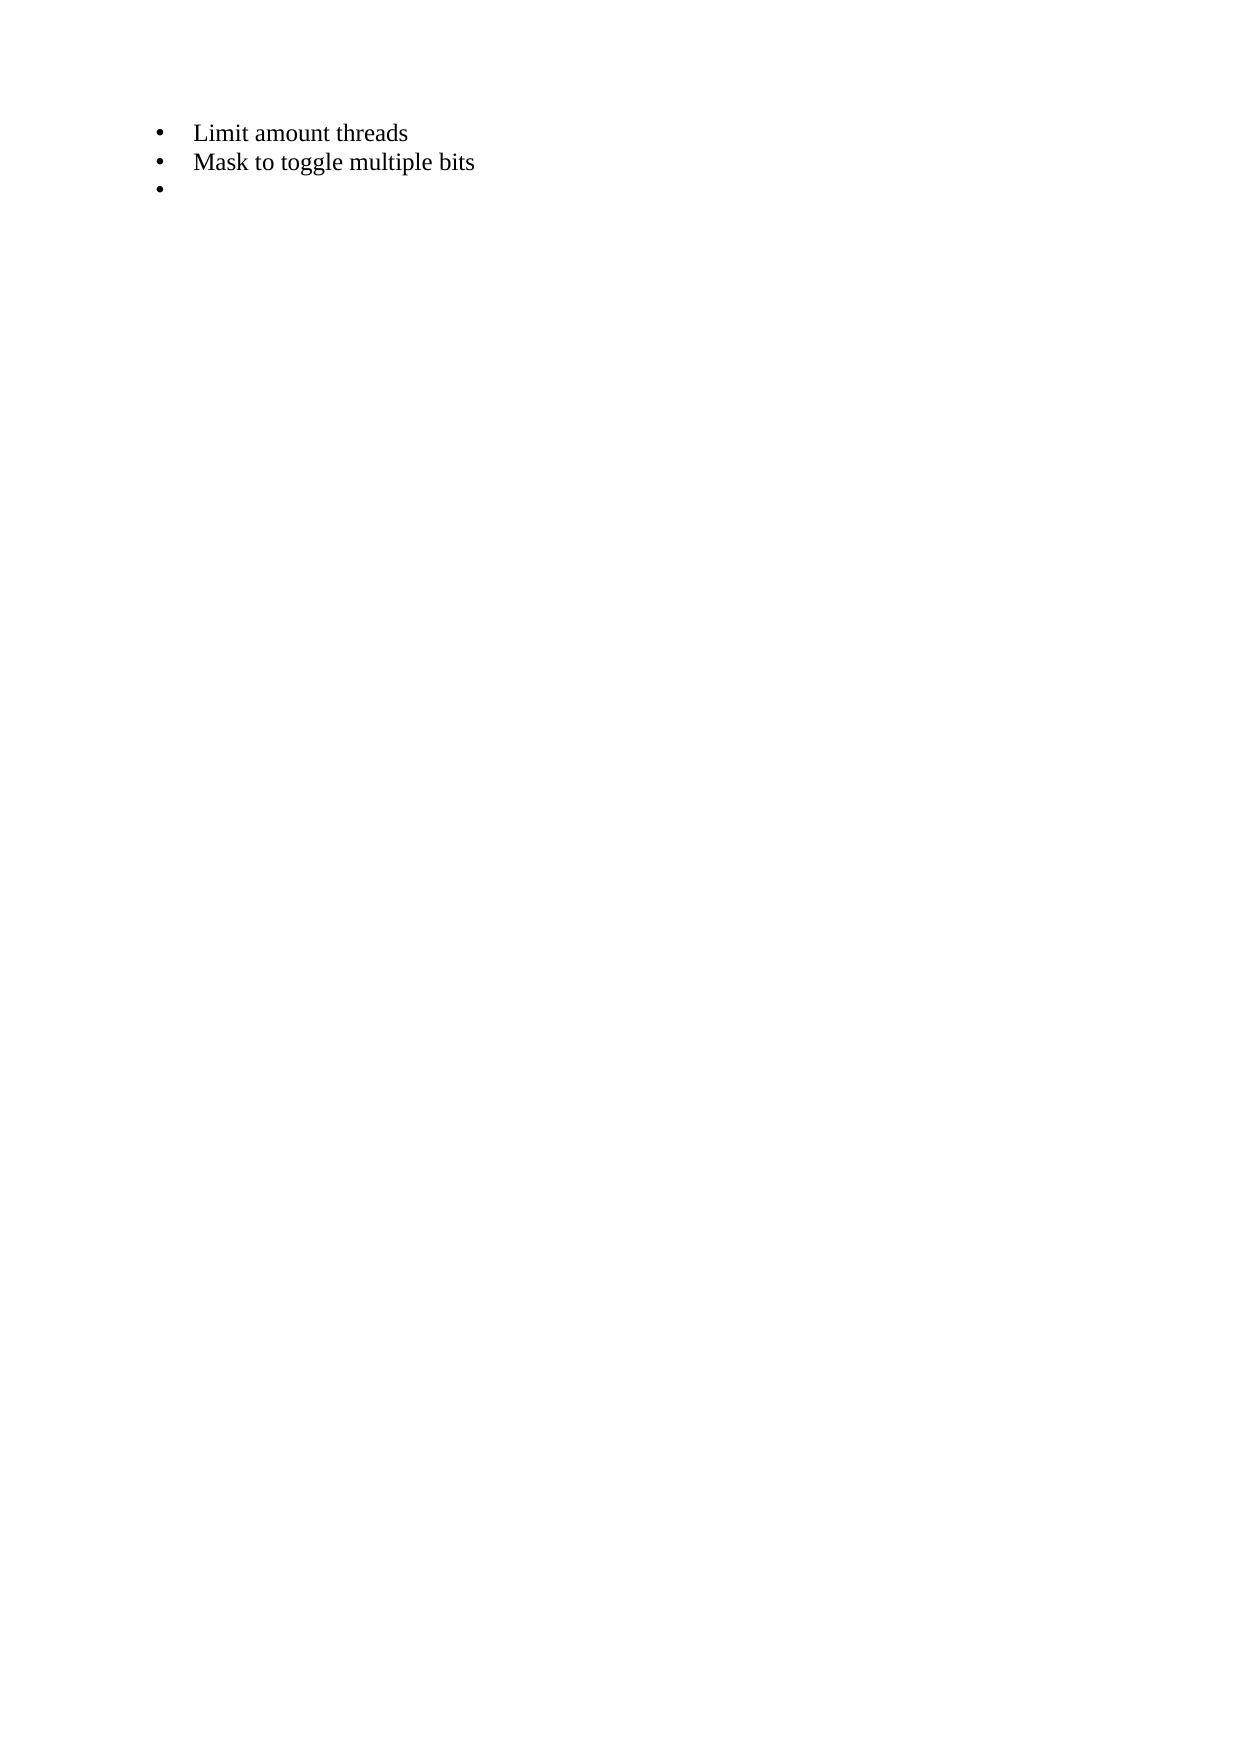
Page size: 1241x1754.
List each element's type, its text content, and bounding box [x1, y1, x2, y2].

list Mask to toggle multiple bits [156, 147, 1122, 176]
list Limit amount threads [156, 118, 1122, 147]
